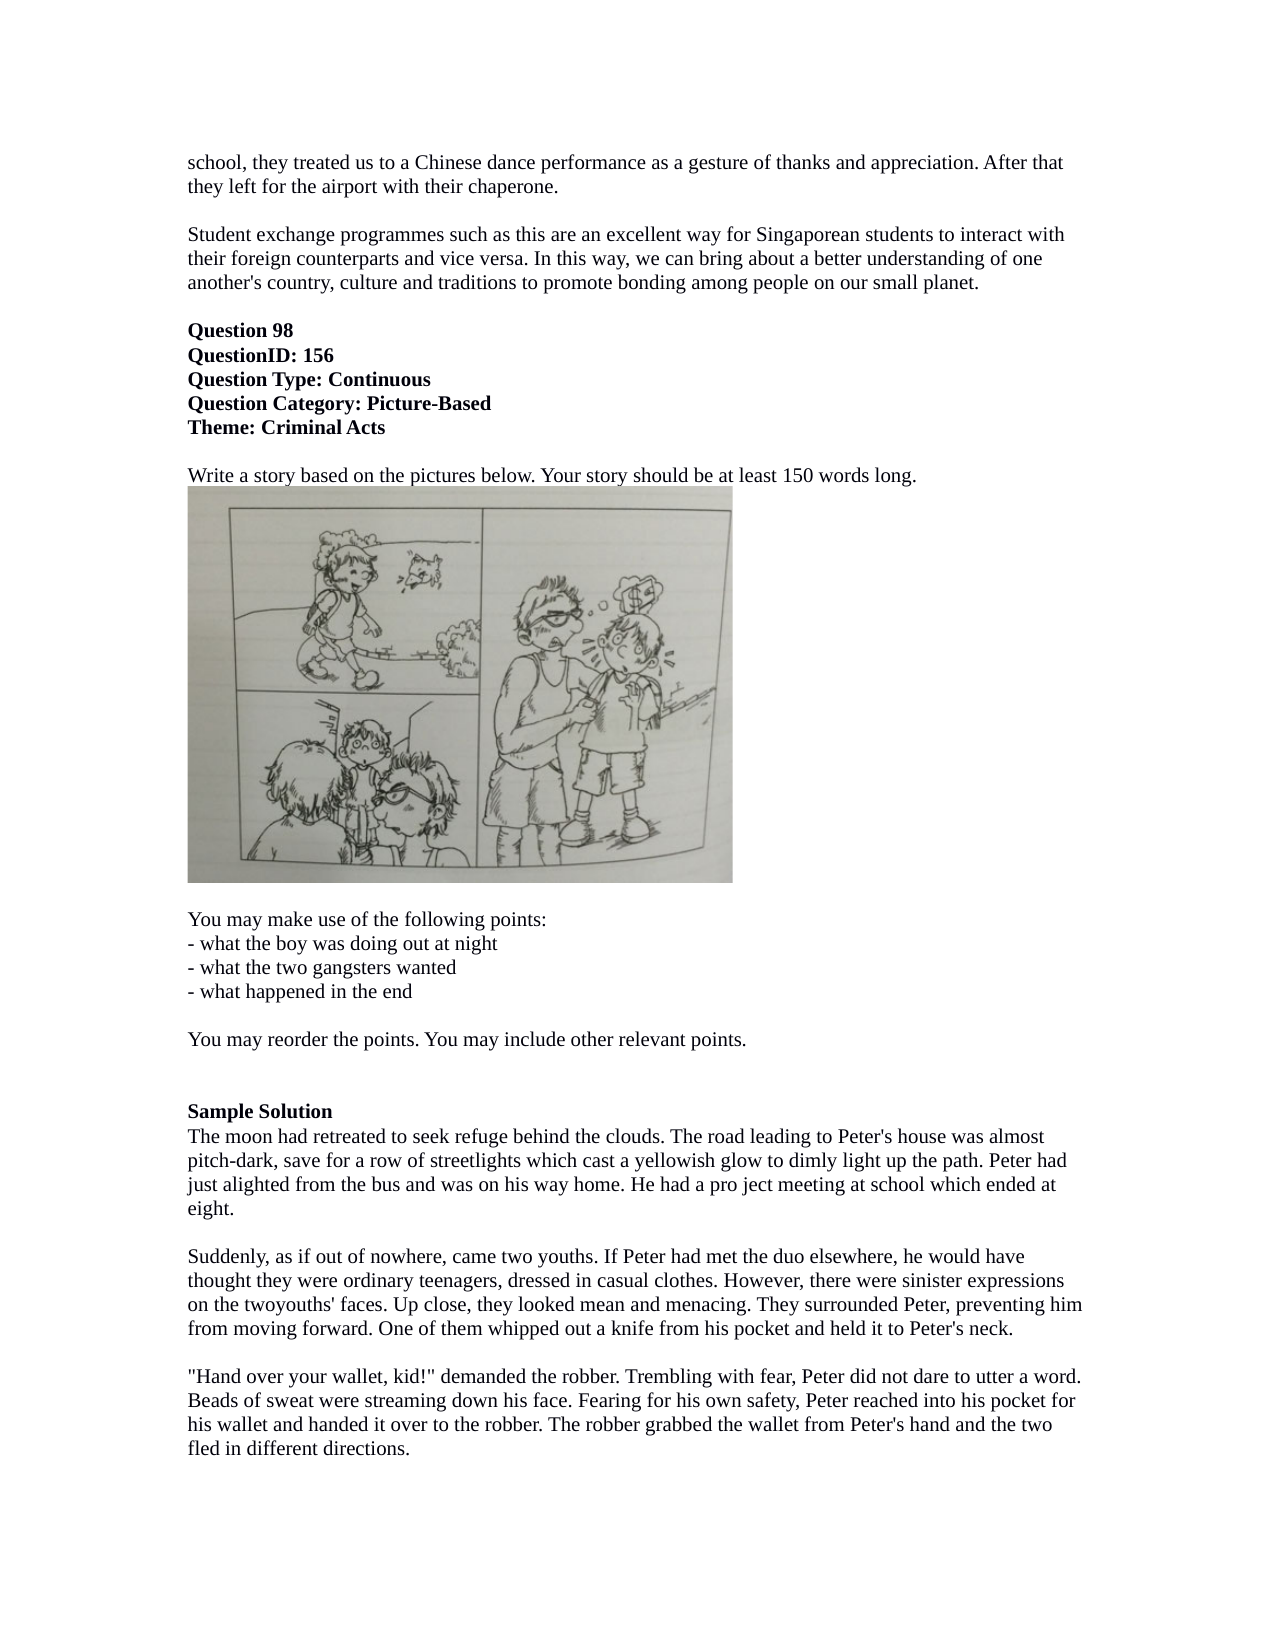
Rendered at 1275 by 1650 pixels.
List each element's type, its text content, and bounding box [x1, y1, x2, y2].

text school, they treated us to a Chinese dance performance as a gesture of thanks and appreciation. After that they left for the airport with their chaperone. [187, 150, 1087, 198]
text You may make use of the following points: [187, 907, 1087, 931]
text Question Type: Continuous [187, 367, 1087, 391]
text "Hand over your wallet, kid!" demanded the robber. Trembling with fear, Peter did not dare to utter a word. Beads of sweat were streaming down his face. Fearing for his own safety, Peter reached into his pocket for his wallet and handed it over to the robber. The robber grabbed the wallet from Peter's hand and the two fled in different directions. [187, 1364, 1087, 1460]
text Student exchange programmes such as this are an excellent way for Singaporean students to interact with their foreign counterparts and vice versa. In this way, we can bring about a better understanding of one another's country, culture and traditions to promote bonding among people on our small planet. [187, 222, 1087, 294]
text Theme: Criminal Acts [187, 415, 1087, 439]
picture [187, 486, 733, 883]
text - what the two gangsters wanted [187, 955, 1087, 979]
text - what happened in the end [187, 979, 1087, 1003]
text QuestionID: 156 [187, 342, 1087, 367]
text Suddenly, as if out of nowhere, came two youths. If Peter had met the duo elsewhere, he would have thought they were ordinary teenagers, dressed in casual clothes. However, there were sinister expressions on the twoyouths' faces. Up close, they looked mean and menacing. They surrounded Peter, preventing him from moving forward. One of them whipped out a knife from his pocket and held it to Peter's neck. [187, 1244, 1087, 1340]
text - what the boy was doing out at night [187, 931, 1087, 955]
text Question Category: Picture-Based [187, 391, 1087, 415]
text Question 98 [187, 318, 1087, 342]
text Sample Solution [187, 1099, 1087, 1123]
text The moon had retreated to seek refuge behind the clouds. The road leading to Peter's house was almost pitch-dark, save for a row of streetlights which cast a yellowish glow to dimly light up the path. Peter had just alighted from the bus and was on his way home. He had a pro ject meeting at school which ended at eight. [187, 1123, 1087, 1220]
text You may reorder the points. You may include other relevant points. [187, 1027, 1087, 1051]
text Write a story based on the pictures below. Your story should be at least 150 words long. [187, 463, 1087, 487]
